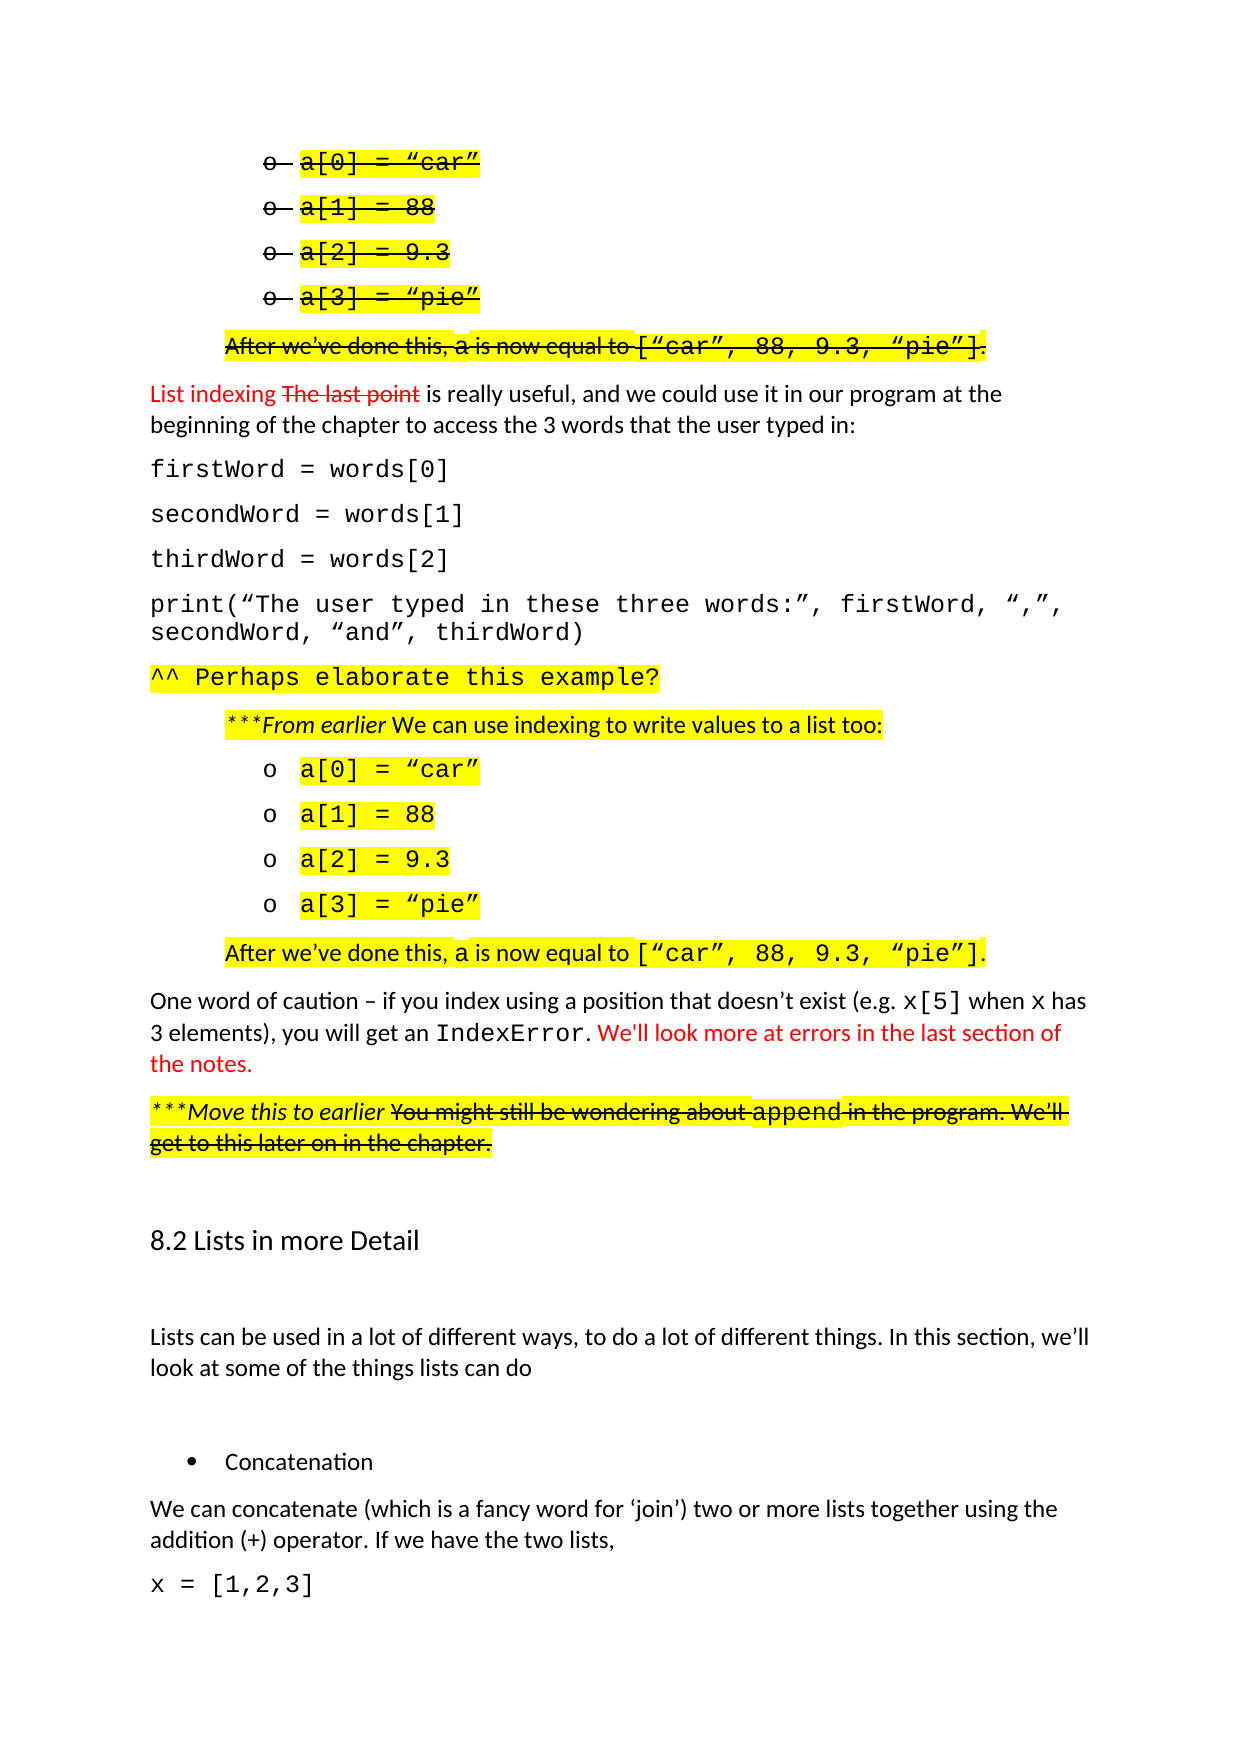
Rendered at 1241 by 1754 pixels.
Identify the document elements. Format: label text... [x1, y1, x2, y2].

text x = [1,2,3] [150, 1571, 1090, 1599]
text ***From earlier We can use indexing to write values to a list too: [225, 709, 1090, 740]
text thirdWord = words[2] [150, 546, 1090, 574]
list After we’ve done this, a is now equal to [“car”, 88, 9.3, “pie”]. [225, 937, 1090, 968]
list a[2] = 9.3 [262, 240, 1090, 268]
list After we’ve done this, a is now equal to [“car”, 88, 9.3, “pie”]. [225, 330, 1090, 362]
list a[0] = “car” [262, 150, 1090, 178]
text firstWord = words[0] [150, 456, 1090, 484]
text Lists can be used in a lot of different ways, to do a lot of different things. In this section, we’ll look at some of the things lists can do [150, 1321, 1090, 1382]
list Concatenation [187, 1446, 1090, 1477]
list a[0] = “car” [262, 757, 1090, 785]
text secondWord = words[1] [150, 501, 1090, 529]
text ***Move this to earlier You might still be wondering about append in the program. We’ll get to this later on in the chapter. [150, 1096, 1090, 1158]
text We can concatenate (which is a fancy word for ‘join’) two or more lists together using the addition (+) operator. If we have the two lists, [150, 1493, 1090, 1554]
list a[1] = 88 [262, 195, 1090, 223]
list a[1] = 88 [262, 802, 1090, 830]
text 8.2 Lists in more Detail [150, 1222, 1090, 1258]
text ^^ Perhaps elaborate this example? [150, 664, 1090, 693]
list a[3] = “pie” [262, 892, 1090, 920]
list a[3] = “pie” [262, 285, 1090, 313]
text print(“The user typed in these three words:”, firstWord, “,”, secondWord, “and”, thirdWord) [150, 591, 1090, 648]
list a[2] = 9.3 [262, 847, 1090, 875]
text One word of caution – if you index using a position that doesn’t exist (e.g. x[5] when x has 3 elements), you will get an IndexError. We'll look more at errors in the last section of the notes. [150, 985, 1090, 1079]
text List indexing The last point is really useful, and we could use it in our program at the beginning of the chapter to access the 3 words that the user typed in: [150, 378, 1090, 439]
